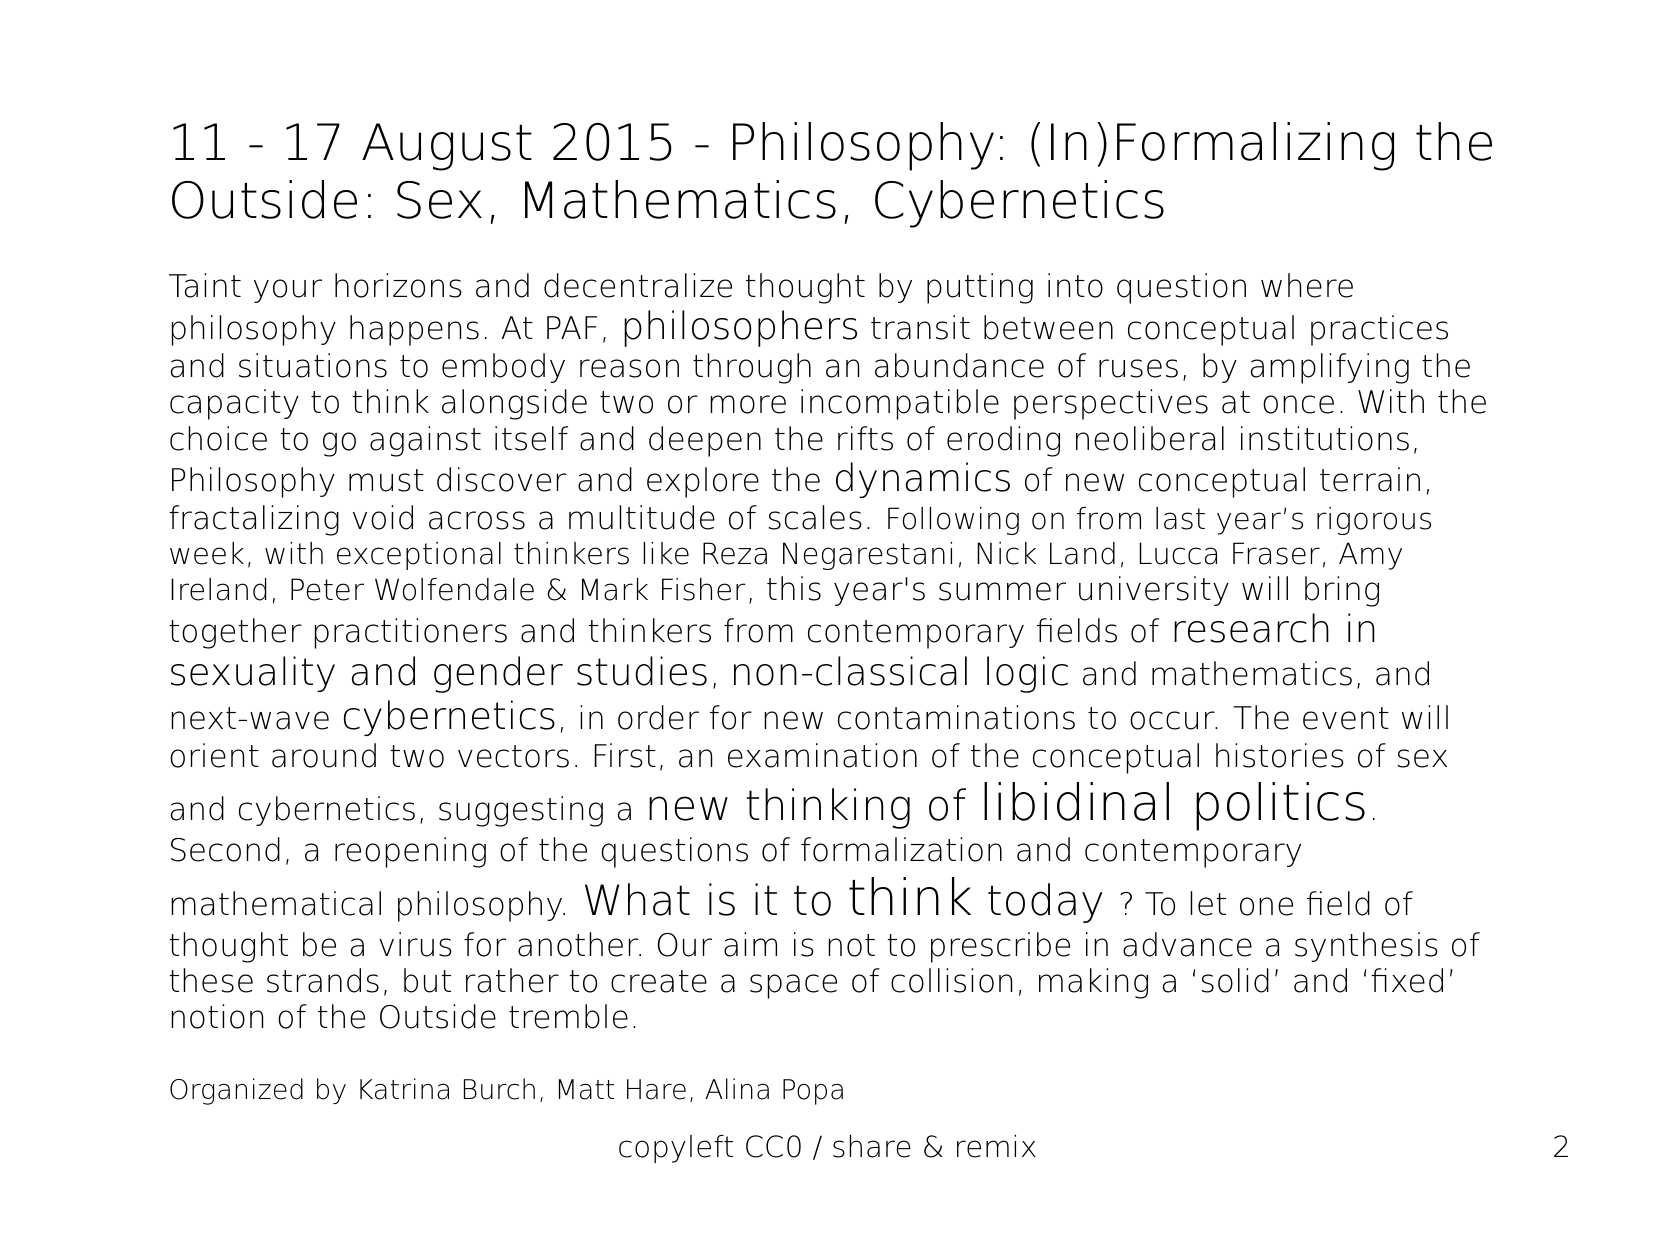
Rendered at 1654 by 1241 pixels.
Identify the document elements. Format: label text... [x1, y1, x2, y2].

text_box 11 - 17 August 2015 - Philosophy: (In)Formalizing the Outside: Sex, Mathematics, Cybernetics Taint your horizons and decentralize thought by putting into question where philosophy happens. At PAF, philosophers transit between conceptual practices and situations to embody reason through an abundance of ruses, by amplifying the capacity to think alongside two or more incompatible perspectives at once. With the choice to go against itself and deepen the rifts of eroding neoliberal institutions, Philosophy must discover and explore the dynamics of new conceptual terrain, fractalizing void across a multitude of scales. Following on from last year’s rigorous week, with exceptional thinkers like Reza Negarestani, Nick Land, Lucca Fraser, Amy Ireland, Peter Wolfendale & Mark Fisher, this year's summer university will bring together practitioners and thinkers from contemporary fields of research in sexuality and gender studies, non-classical logic and mathematics, and next-wave cybernetics, in order for new contaminations to occur. The event will orient around two vectors. First, an examination of the conceptual histories of sex and cybernetics, suggesting a new thinking of libidinal politics. Second, a reopening of the questions of formalization and contemporary mathematical philosophy. What is it to think today ? To let one field of thought be a virus for another. Our aim is not to prescribe in advance a synthesis of these strands, but rather to create a space of collision, making a ‘solid’ and ‘fixed’ notion of the Outside tremble. Organized by Katrina Burch, Matt Hare, Alina Popa [153, 106, 1512, 1113]
